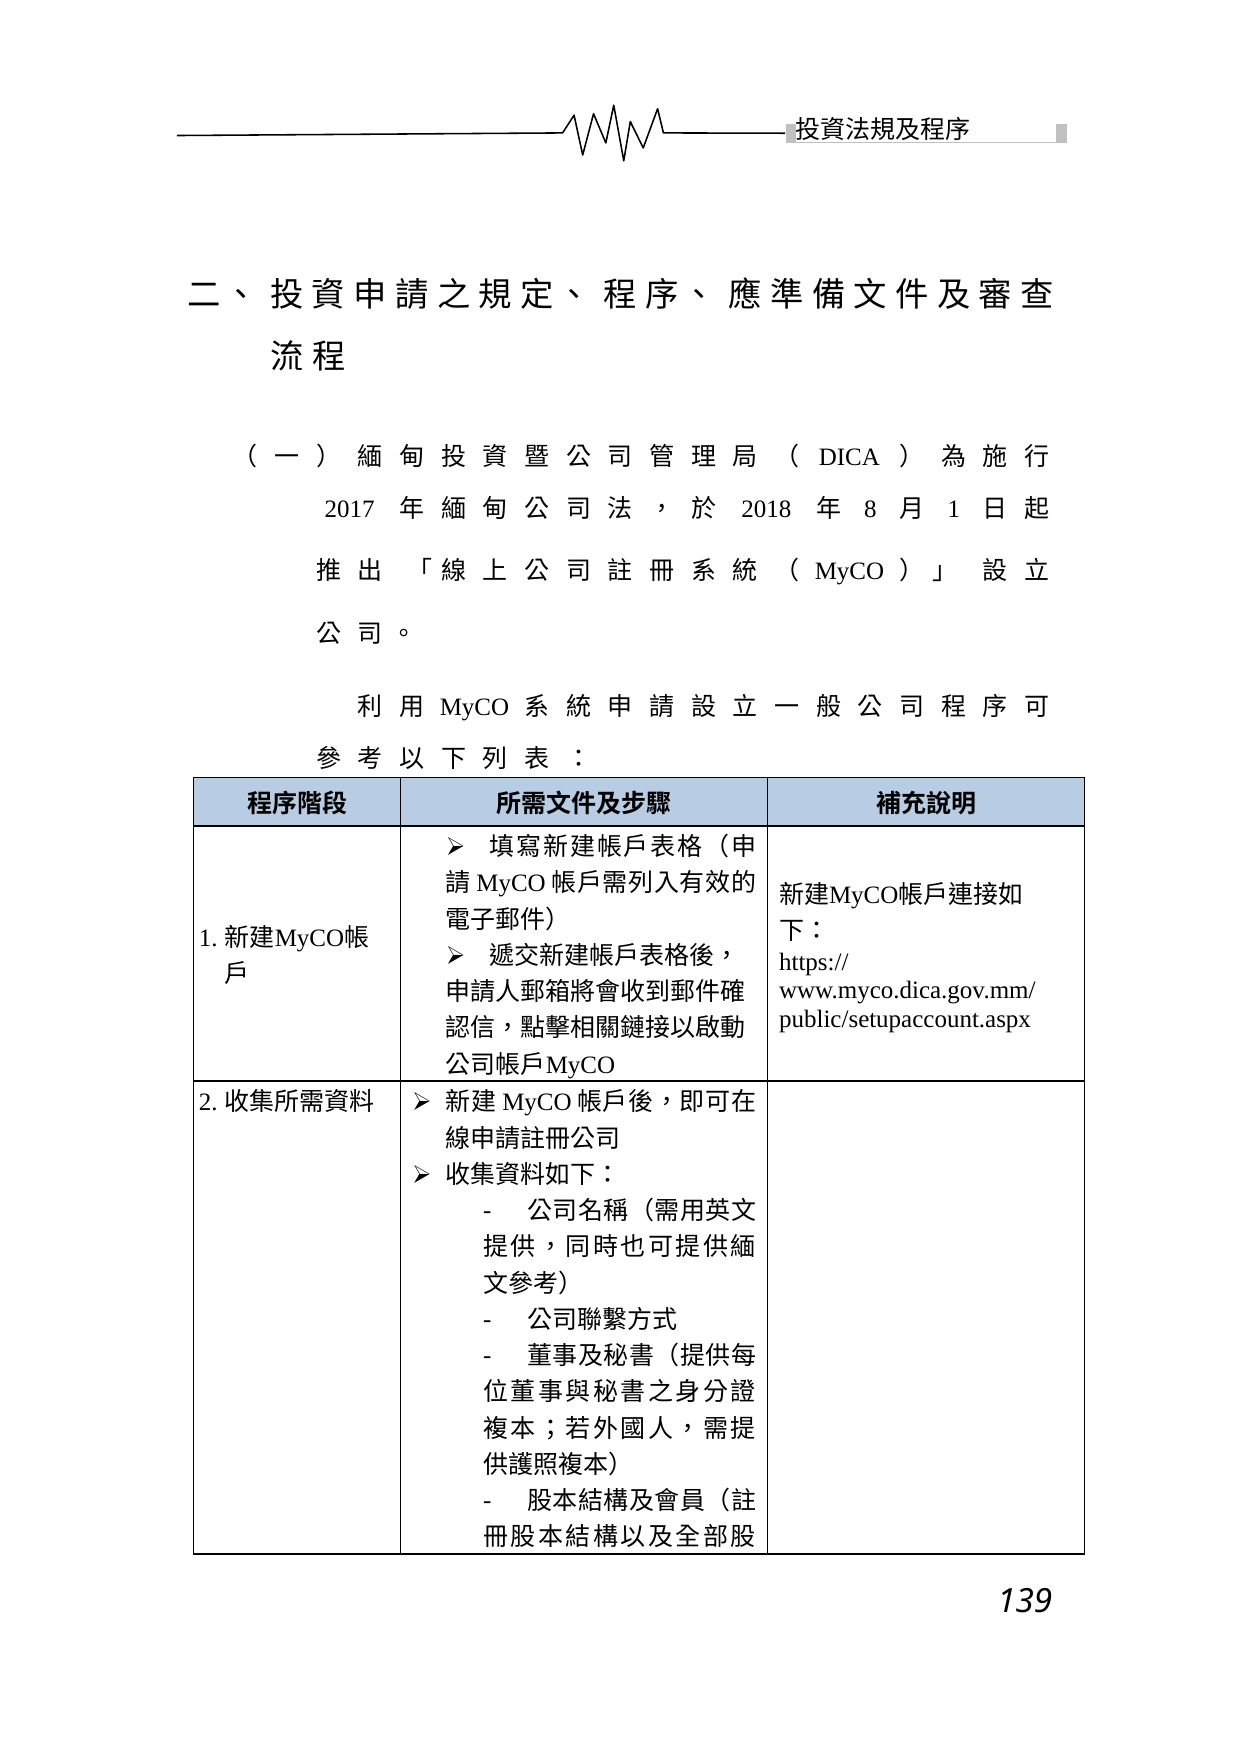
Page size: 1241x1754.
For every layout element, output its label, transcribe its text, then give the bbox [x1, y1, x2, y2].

table_header 補充說明 [768, 778, 1084, 825]
table_cell 新建MyCO帳戶 [194, 827, 400, 1080]
table_header 程序階段 [194, 778, 400, 825]
table_cell 填寫新建帳戶表格（申請MyCO帳戶需列入有效的電子郵件） 遞交新建帳戶表格後，申請人郵箱將會收到郵件確認信，點擊相關鏈接以啟動公司帳戶MyCO [401, 827, 767, 1080]
table_header 所需文件及步驟 [401, 778, 767, 825]
text （一）緬甸投資暨公司管理局（DICA）為施行2017年緬甸公司法，於2018年8月1日起推出「線上公司註冊系統（MyCO）」設立公司。 [207, 402, 1058, 652]
text 二、投資申請之規定、程序、應準備文件及審查流程 [183, 250, 1058, 375]
table_cell 新建MyCO帳戶後，即可在線申請註冊公司 收集資料如下： 公司名稱（需用英文提供，同時也可提供緬文參考） 公司聯繫方式 董事及秘書（提供每位董事與秘書之身分證複本；若外國人，需提供護照複本） 股本結構及會員（註冊股本結構以及全部股 [401, 1082, 767, 1553]
table_cell 收集所需資料 [194, 1082, 400, 1553]
table_cell 新建MyCO帳戶連接如下： https://www.myco.dica.gov.mm/public/setupaccount.aspx [768, 827, 1084, 1080]
table_cell [768, 1082, 1084, 1553]
text 利用MyCO系統申請設立一般公司程序可參考以下列表： [281, 652, 1058, 777]
